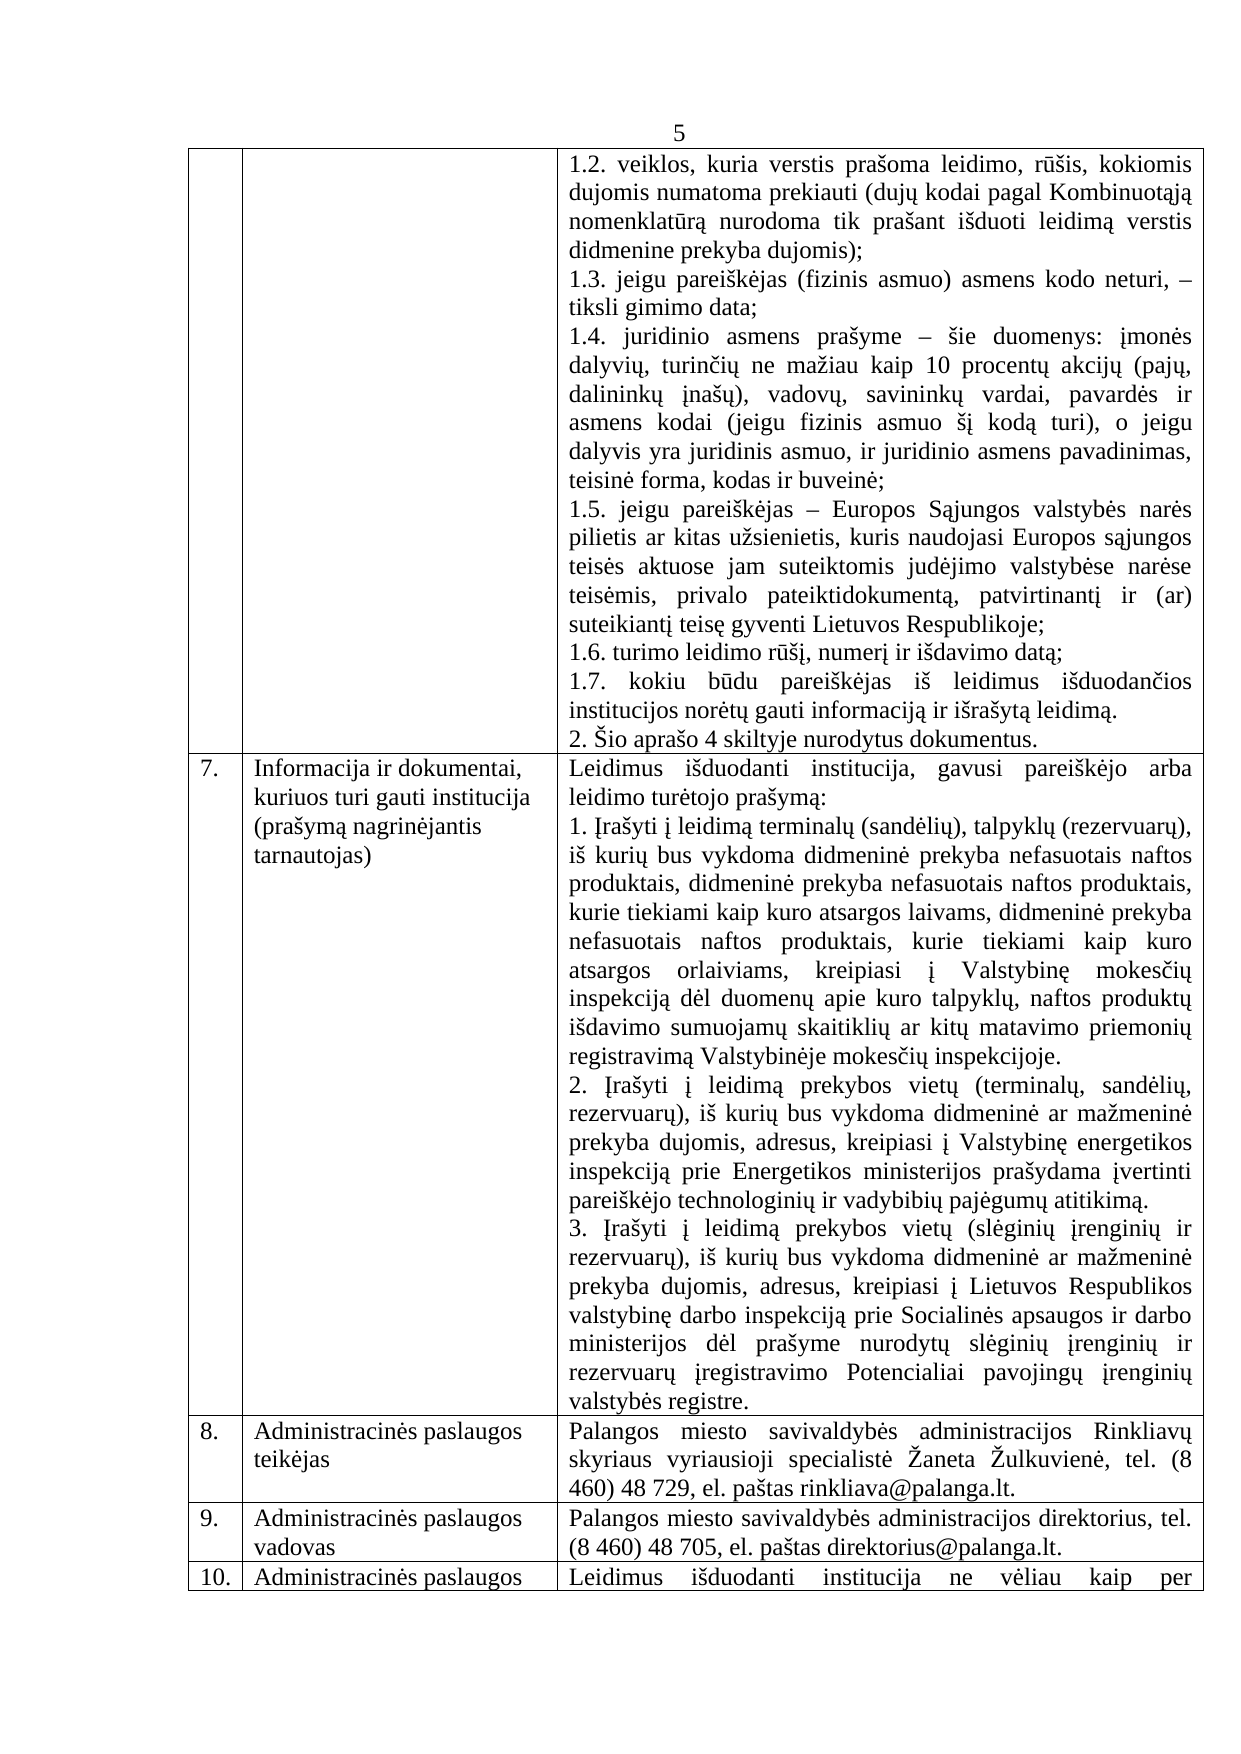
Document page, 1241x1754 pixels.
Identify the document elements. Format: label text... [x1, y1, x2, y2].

table_cell 9. [189, 1503, 242, 1561]
table_cell 8. [189, 1416, 242, 1502]
table_cell Administracinės paslaugos [243, 1562, 557, 1590]
table_cell Palangos miesto savivaldybės administracijos direktorius, tel. (8 460) 48 705, el. paštas direktorius@palanga.lt. [558, 1503, 1203, 1561]
table_cell Administracinės paslaugos teikėjas [243, 1416, 557, 1502]
table_cell Leidimus išduodanti institucija ne vėliau kaip per [558, 1562, 1203, 1590]
table_cell 1.2. veiklos, kuria verstis prašoma leidimo, rūšis, kokiomis dujomis numatoma prekiauti (dujų kodai pagal Kombinuotąją nomenklatūrą nurodoma tik prašant išduoti leidimą verstis didmenine prekyba dujomis); 1.3. jeigu pareiškėjas (fizinis asmuo) asmens kodo neturi, – tiksli gimimo data; 1.4. juridinio asmens prašyme – šie duomenys: įmonės dalyvių, turinčių ne mažiau kaip 10 procentų akcijų (pajų, dalininkų įnašų), vadovų, savininkų vardai, pavardės ir asmens kodai (jeigu fizinis asmuo šį kodą turi), o jeigu dalyvis yra juridinis asmuo, ir juridinio asmens pavadinimas, teisinė forma, kodas ir buveinė; 1.5. jeigu pareiškėjas – Europos Sąjungos valstybės narės pilietis ar kitas užsienietis, kuris naudojasi Europos sąjungos teisės aktuose jam suteiktomis judėjimo valstybėse narėse teisėmis, privalo pateiktidokumentą, patvirtinantį ir (ar) suteikiantį teisę gyventi Lietuvos Respublikoje; 1.6. turimo leidimo rūšį, numerį ir išdavimo datą; 1.7. kokiu būdu pareiškėjas iš leidimus išduodančios institucijos norėtų gauti informaciją ir išrašytą leidimą. 2. Šio aprašo 4 skiltyje nurodytus dokumentus. [558, 149, 1203, 752]
table_cell Informacija ir dokumentai, kuriuos turi gauti institucija (prašymą nagrinėjantis tarnautojas) [243, 754, 557, 1415]
table_cell Administracinės paslaugos vadovas [243, 1503, 557, 1561]
table_cell Leidimus išduodanti institucija, gavusi pareiškėjo arba leidimo turėtojo prašymą: 1. Įrašyti į leidimą terminalų (sandėlių), talpyklų (rezervuarų), iš kurių bus vykdoma didmeninė prekyba nefasuotais naftos produktais, didmeninė prekyba nefasuotais naftos produktais, kurie tiekiami kaip kuro atsargos laivams, didmeninė prekyba nefasuotais naftos produktais, kurie tiekiami kaip kuro atsargos orlaiviams, kreipiasi į Valstybinę mokesčių inspekciją dėl duomenų apie kuro talpyklų, naftos produktų išdavimo sumuojamų skaitiklių ar kitų matavimo priemonių registravimą Valstybinėje mokesčių inspekcijoje. 2. Įrašyti į leidimą prekybos vietų (terminalų, sandėlių, rezervuarų), iš kurių bus vykdoma didmeninė ar mažmeninė prekyba dujomis, adresus, kreipiasi į Valstybinę energetikos inspekciją prie Energetikos ministerijos prašydama įvertinti pareiškėjo technologinių ir vadybibių pajėgumų atitikimą. 3. Įrašyti į leidimą prekybos vietų (slėginių įrenginių ir rezervuarų), iš kurių bus vykdoma didmeninė ar mažmeninė prekyba dujomis, adresus, kreipiasi į Lietuvos Respublikos valstybinę darbo inspekciją prie Socialinės apsaugos ir darbo ministerijos dėl prašyme nurodytų slėginių įrenginių ir rezervuarų įregistravimo Potencialiai pavojingų įrenginių valstybės registre. [558, 754, 1203, 1415]
table_cell 7. [189, 754, 242, 1415]
table_cell [189, 149, 242, 752]
table_cell Palangos miesto savivaldybės administracijos Rinkliavų skyriaus vyriausioji specialistė Žaneta Žulkuvienė, tel. (8 460) 48 729, el. paštas rinkliava@palanga.lt. [558, 1416, 1203, 1502]
table_cell [243, 149, 557, 752]
table_cell 10. [189, 1562, 242, 1590]
